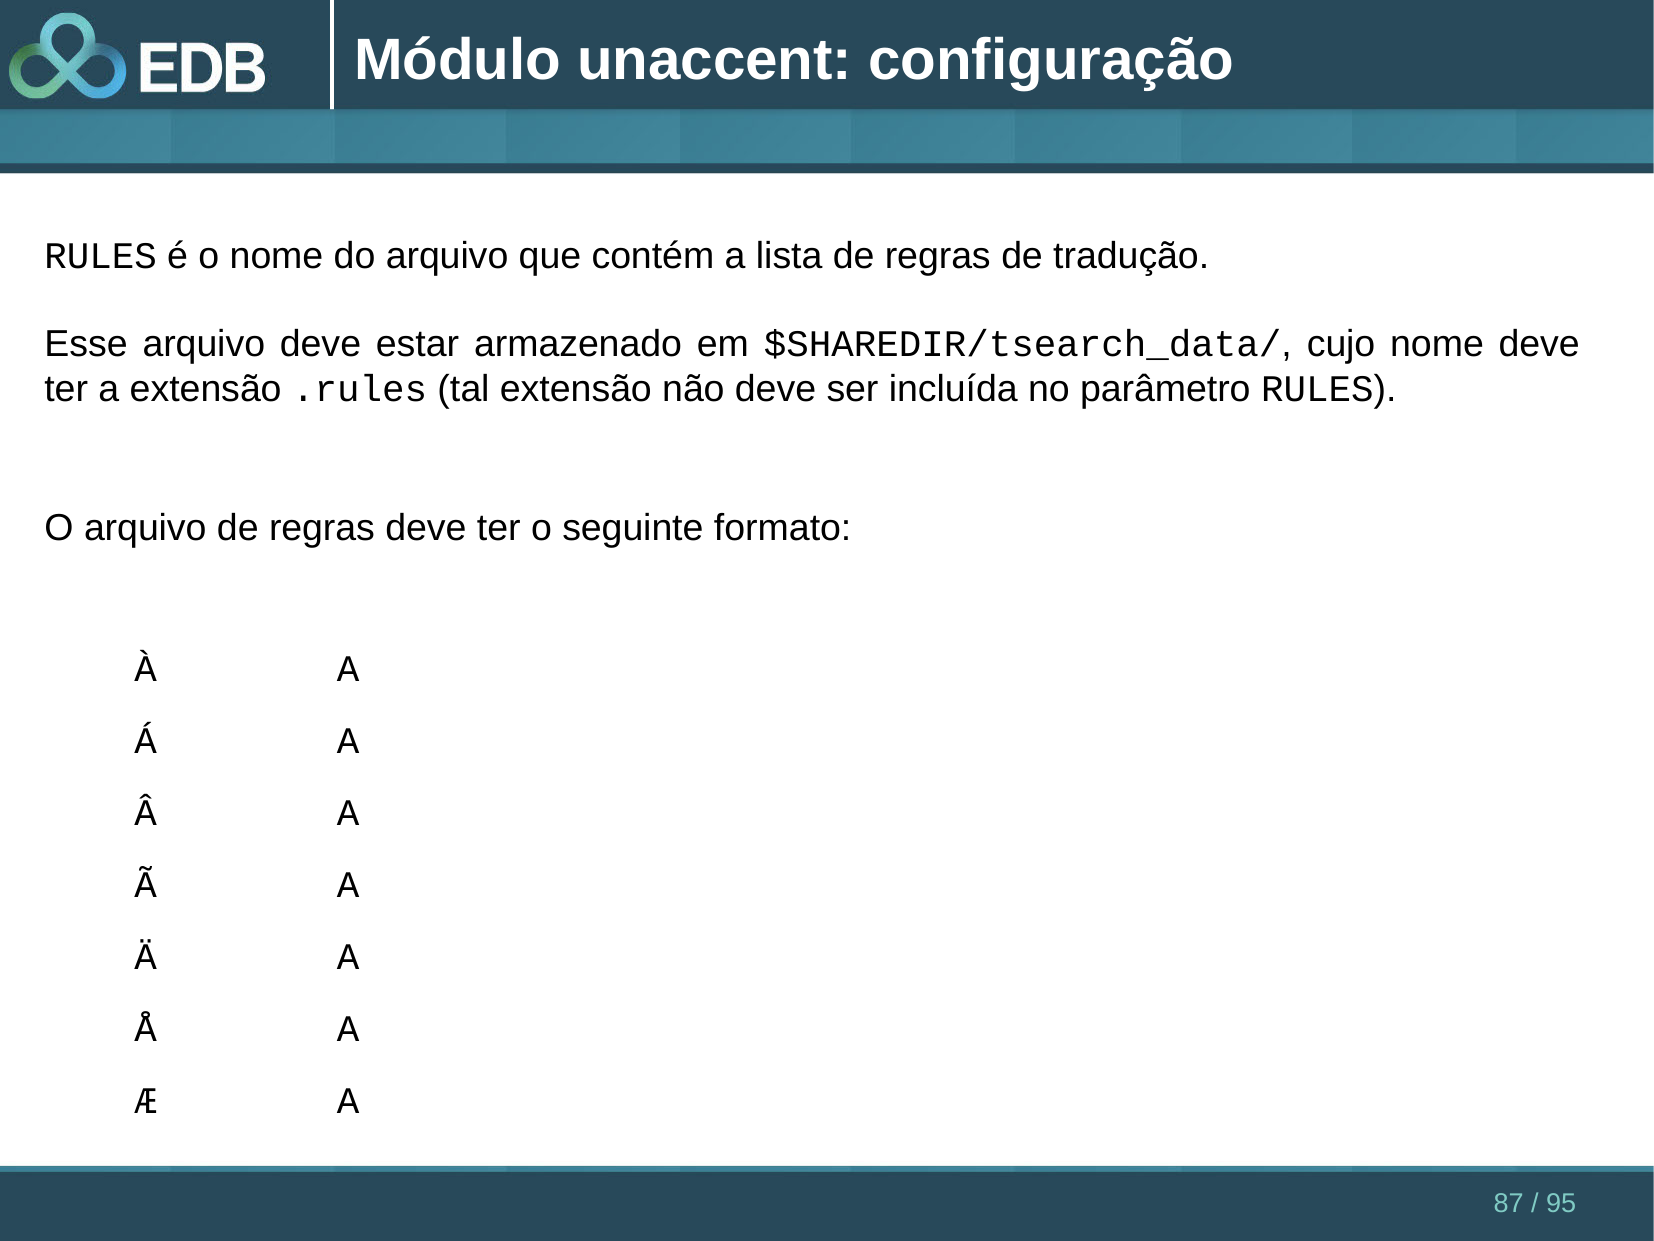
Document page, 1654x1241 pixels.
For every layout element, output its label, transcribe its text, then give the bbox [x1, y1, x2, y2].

title Módulo unaccent: configuração [354, 26, 1595, 92]
picture [0, 0, 1654, 1241]
text_box RULES é o nome do arquivo que contém a lista de regras de tradução. Esse arquivo deve estar armazenado em $SHAREDIR/tsearch_data/, cujo nome deve ter a extensão .rules (tal extensão não deve ser incluída no parâmetro RULES). [29, 227, 1595, 421]
text_box O arquivo de regras deve ter o seguinte formato: À A Á A Â A Ã A Ä A Å A Æ A [29, 498, 1595, 1133]
